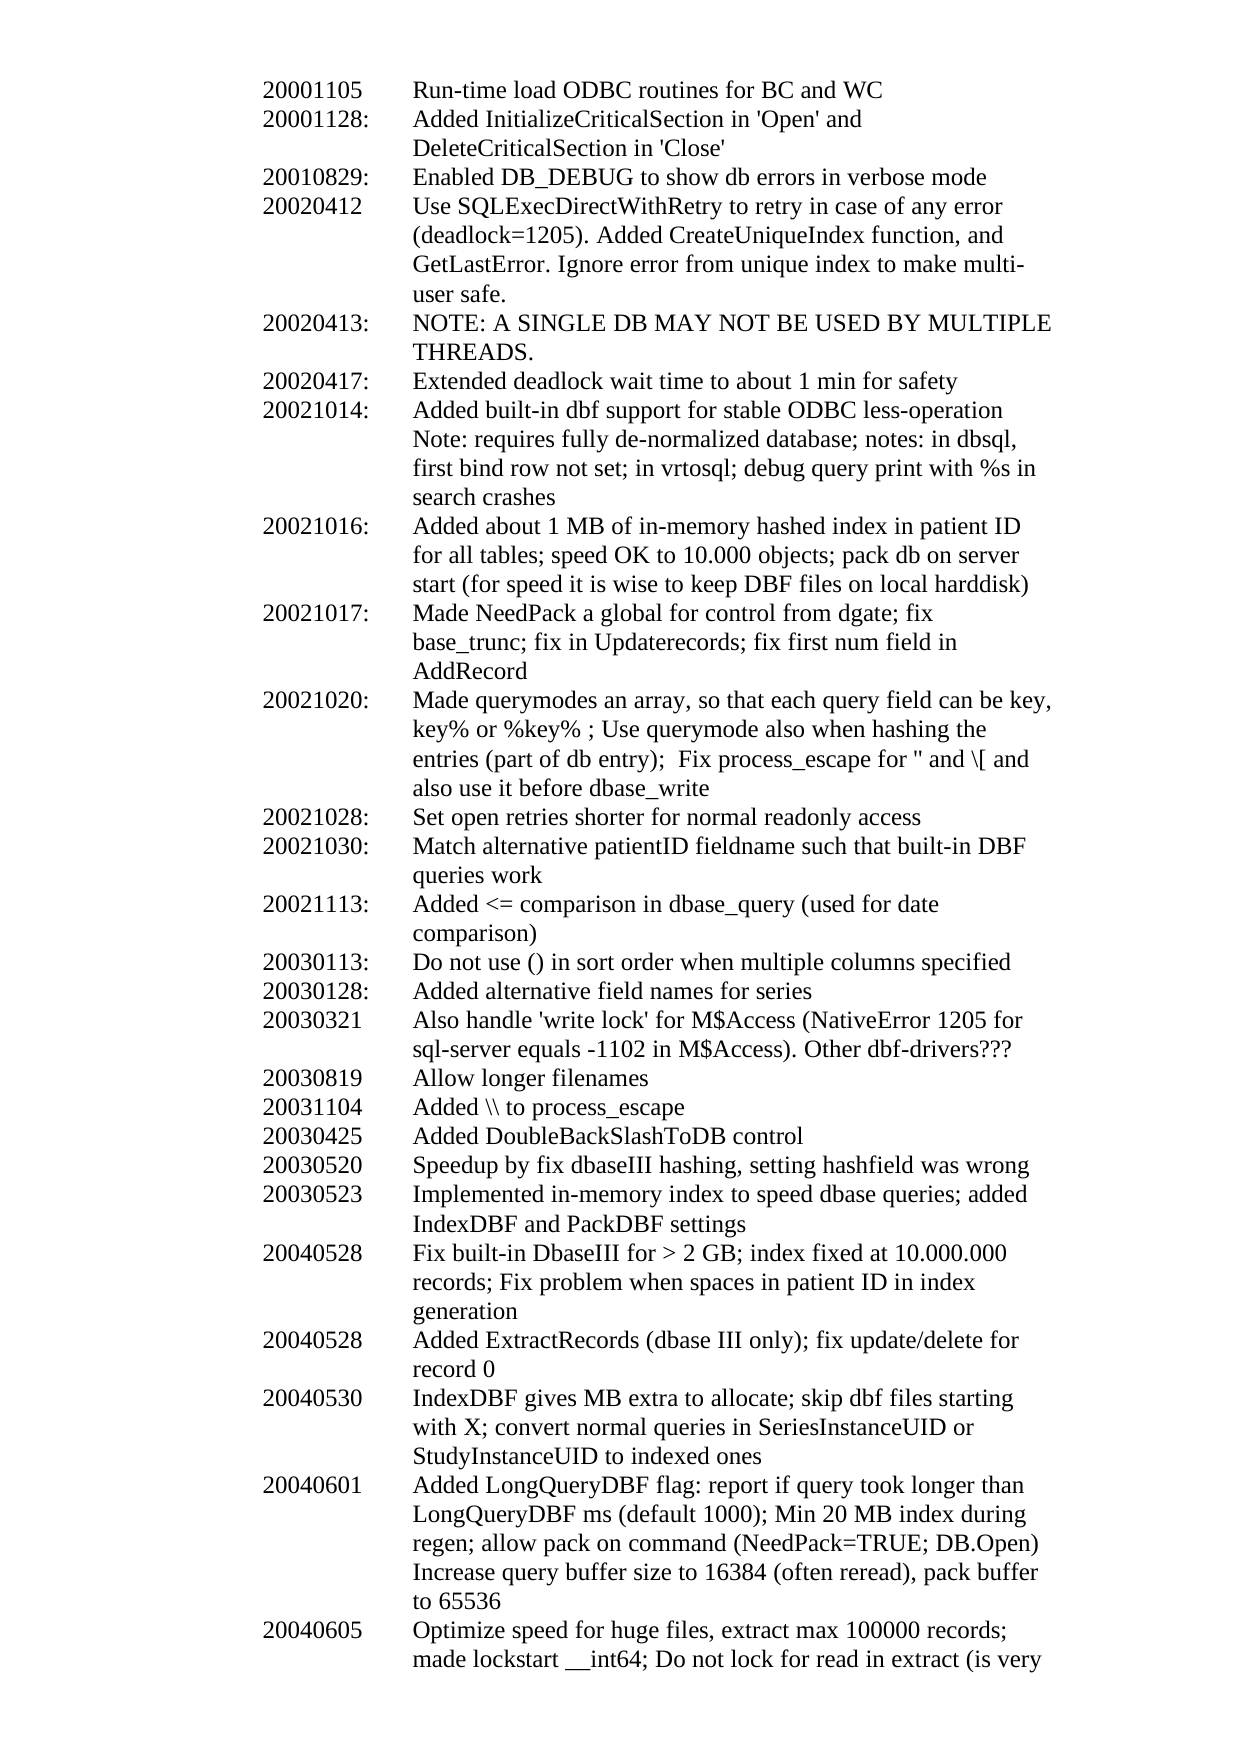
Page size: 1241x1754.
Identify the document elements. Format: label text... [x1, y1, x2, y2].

text 20040528 Fix built-in DbaseIII for > 2 GB; index fixed at 10.000.000 records; Fix problem when spaces in patient ID in index generation [262, 1237, 1053, 1325]
text 20021028: Set open retries shorter for normal readonly access [262, 802, 1053, 831]
text 20021020: Made querymodes an array, so that each query field can be key, key% or %key% ; Use querymode also when hashing the entries (part of db entry); Fix process_escape for '' and \[ and also use it before dbase_write [262, 685, 1053, 802]
text 20040601 Added LongQueryDBF flag: report if query took longer than LongQueryDBF ms (default 1000); Min 20 MB index during regen; allow pack on command (NeedPack=TRUE; DB.Open) [262, 1470, 1053, 1557]
text 20040530 IndexDBF gives MB extra to allocate; skip dbf files starting with X; convert normal queries in SeriesInstanceUID or StudyInstanceUID to indexed ones [262, 1383, 1053, 1470]
text 20030321 Also handle 'write lock' for M$Access (NativeError 1205 for sql-server equals -1102 in M$Access). Other dbf-drivers??? [262, 1005, 1053, 1063]
text 20030523 Implemented in-memory index to speed dbase queries; added IndexDBF and PackDBF settings [262, 1179, 1053, 1237]
text 20020412 Use SQLExecDirectWithRetry to retry in case of any error (deadlock=1205). Added CreateUniqueIndex function, and GetLastError. Ignore error from unique index to make multi-user safe. [262, 191, 1053, 307]
text 20001105 Run-time load ODBC routines for BC and WC [262, 75, 1053, 104]
text 20030520 Speedup by fix dbaseIII hashing, setting hashfield was wrong [187, 1150, 1053, 1179]
text 20021014: Added built-in dbf support for stable ODBC less-operation [187, 395, 1053, 424]
text 20020417: Extended deadlock wait time to about 1 min for safety [187, 366, 1053, 395]
text 20021017: Made NeedPack a global for control from dgate; fix base_trunc; fix in Updaterecords; fix first num field in AddRecord [262, 598, 1053, 685]
text 20030425 Added DoubleBackSlashToDB control [187, 1121, 1053, 1150]
text Increase query buffer size to 16384 (often reread), pack buffer to 65536 [412, 1557, 1053, 1615]
text 20021016: Added about 1 MB of in-memory hashed index in patient ID for all tables; speed OK to 10.000 objects; pack db on server start (for speed it is wise to keep DBF files on local harddisk) [262, 511, 1053, 598]
text 20030113: Do not use () in sort order when multiple columns specified [262, 947, 1053, 976]
text 20030819 Allow longer filenames [262, 1063, 1053, 1092]
text 20021113: Added <= comparison in dbase_query (used for date comparison) [262, 889, 1053, 947]
text 20010829: Enabled DB_DEBUG to show db errors in verbose mode [187, 162, 1053, 191]
text 20001128: Added InitializeCriticalSection in 'Open' and DeleteCriticalSection in 'Close' [262, 104, 1053, 162]
text Note: requires fully de-normalized database; notes: in dbsql, first bind row not set; in vrtosql; debug query print with %s in search crashes [412, 424, 1053, 511]
text 20031104 Added \\ to process_escape [262, 1092, 1053, 1121]
text 20021030: Match alternative patientID fieldname such that built-in DBF queries work [262, 831, 1053, 889]
text 20020413: NOTE: A SINGLE DB MAY NOT BE USED BY MULTIPLE THREADS. [262, 307, 1053, 366]
text 20030128: Added alternative field names for series [262, 976, 1053, 1005]
text 20040605 Optimize speed for huge files, extract max 100000 records; made lockstart __int64; Do not lock for read in extract (is very [262, 1615, 1053, 1673]
text 20040528 Added ExtractRecords (dbase III only); fix update/delete for record 0 [262, 1325, 1053, 1383]
